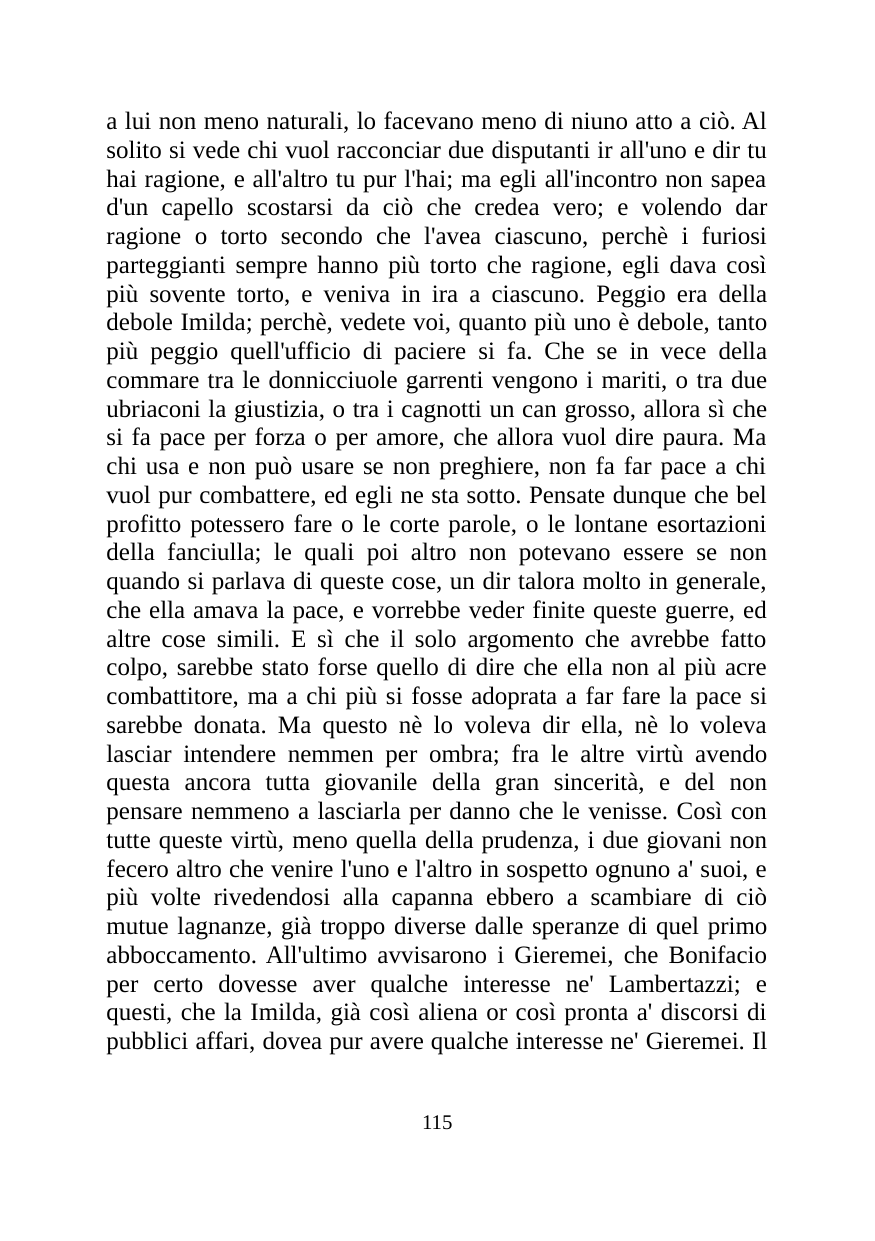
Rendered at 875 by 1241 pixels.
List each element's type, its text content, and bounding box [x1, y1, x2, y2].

text a lui non meno naturali, lo facevano meno di niuno atto a ciò. Al solito si vede chi vuol racconciar due disputanti ir all'uno e dir tu hai ragione, e all'altro tu pur l'hai; ma egli all'incontro non sapea d'un capello scostarsi da ciò che credea vero; e volendo dar ragione o torto secondo che l'avea ciascuno, perchè i furiosi parteggianti sempre hanno più torto che ragione, egli dava così più sovente torto, e veniva in ira a ciascuno. Peggio era della debole Imilda; perchè, vedete voi, quanto più uno è debole, tanto più peggio quell'ufficio di paciere si fa. Che se in vece della commare tra le donnicciuole garrenti vengono i mariti, o tra due ubriaconi la giustizia, o tra i cagnotti un can grosso, allora sì che si fa pace per forza o per amore, che allora vuol dire paura. Ma chi usa e non può usare se non preghiere, non fa far pace a chi vuol pur combattere, ed egli ne sta sotto. Pensate dunque che bel profitto potessero fare o le corte parole, o le lontane esortazioni della fanciulla; le quali poi altro non potevano essere se non quando si parlava di queste cose, un dir talora molto in generale, che ella amava la pace, e vorrebbe veder finite queste guerre, ed altre cose simili. E sì che il solo argomento che avrebbe fatto colpo, sarebbe stato forse quello di dire che ella non al più acre combattitore, ma a chi più si fosse adoprata a far fare la pace si sarebbe donata. Ma questo nè lo voleva dir ella, nè lo voleva lasciar intendere nemmen per ombra; fra le altre virtù avendo questa ancora tutta giovanile della gran sincerità, e del non pensare nemmeno a lasciarla per danno che le venisse. Così con tutte queste virtù, meno quella della prudenza, i due giovani non fecero altro che venire l'uno e l'altro in sospetto ognuno a' suoi, e più volte rivedendosi alla capanna ebbero a scambiare di ciò mutue lagnanze, già troppo diverse dalle speranze di quel primo abboccamento. All'ultimo avvisarono i Gieremei, che Bonifacio per certo dovesse aver qualche interesse ne' Lambertazzi; e questi, che la Imilda, già così aliena or così pronta a' discorsi di pubblici affari, dovea pur avere qualche interesse ne' Gieremei. Il [106, 106, 768, 1055]
